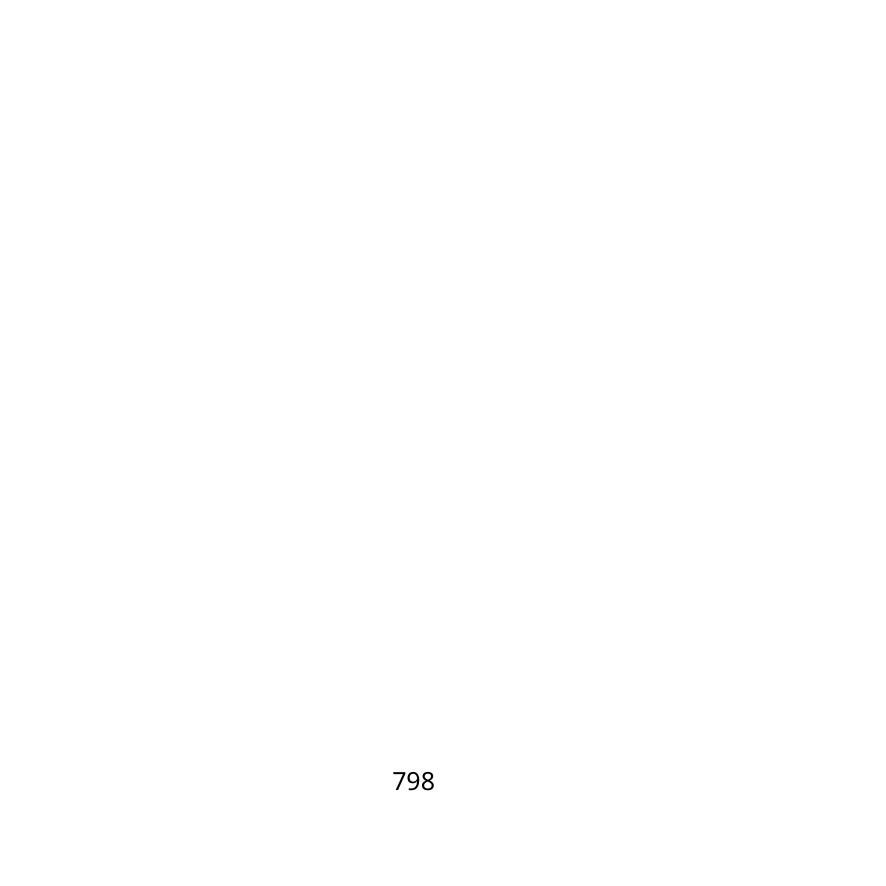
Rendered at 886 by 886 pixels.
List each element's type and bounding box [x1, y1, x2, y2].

table_cell [413, 117, 768, 145]
table_cell [59, 117, 413, 145]
table_header [413, 89, 768, 117]
table_header [59, 89, 413, 117]
